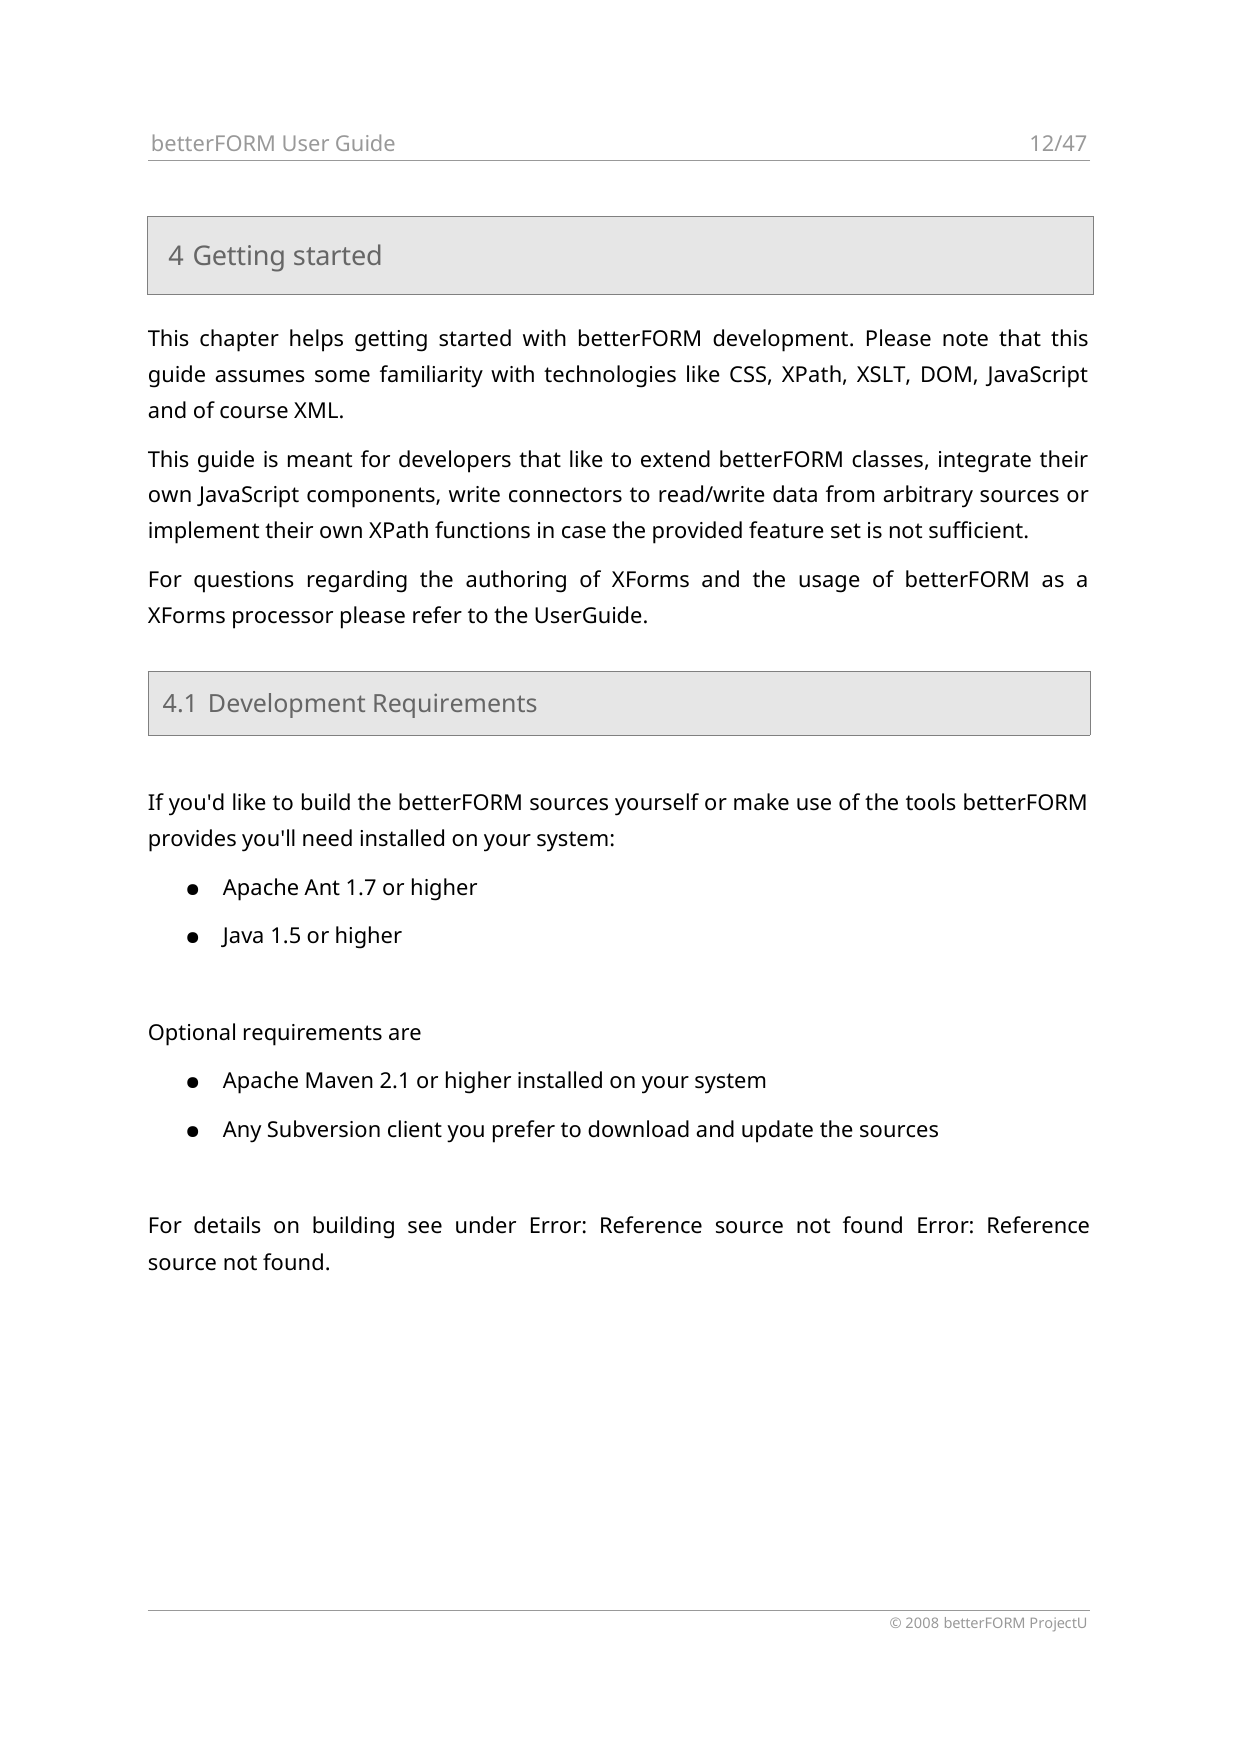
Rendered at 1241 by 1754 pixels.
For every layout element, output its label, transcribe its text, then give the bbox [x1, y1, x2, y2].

list Apache Ant 1.7 or higher [185, 871, 1090, 901]
text This guide is meant for developers that like to extend betterFORM classes, integrate their own JavaScript components, write connectors to read/write data from arbitrary sources or implement their own XPath functions in case the provided feature set is not sufficient. [148, 443, 1090, 545]
text This chapter helps getting started with betterFORM development. Please note that this guide assumes some familiarity with technologies like CSS, XPath, XSLT, DOM, JavaScript and of course XML. [148, 323, 1090, 425]
text For details on building see under Error: Reference source not found Error: Reference source not found. [148, 1210, 1090, 1276]
text If you'd like to build the betterFORM sources yourself or make use of the tools betterFORM provides you'll need installed on your system: [148, 787, 1090, 853]
list Any Subversion client you prefer to download and update the sources [185, 1113, 1090, 1143]
list Java 1.5 or higher [185, 920, 1090, 950]
subtitle Getting started [148, 217, 1093, 294]
list Apache Maven 2.1 or higher installed on your system [185, 1065, 1090, 1095]
subtitle Development Requirements [149, 672, 1090, 735]
text Optional requirements are [148, 1017, 1090, 1047]
text For questions regarding the authoring of XForms and the usage of betterFORM as a XForms processor please refer to the UserGuide. [148, 564, 1090, 630]
